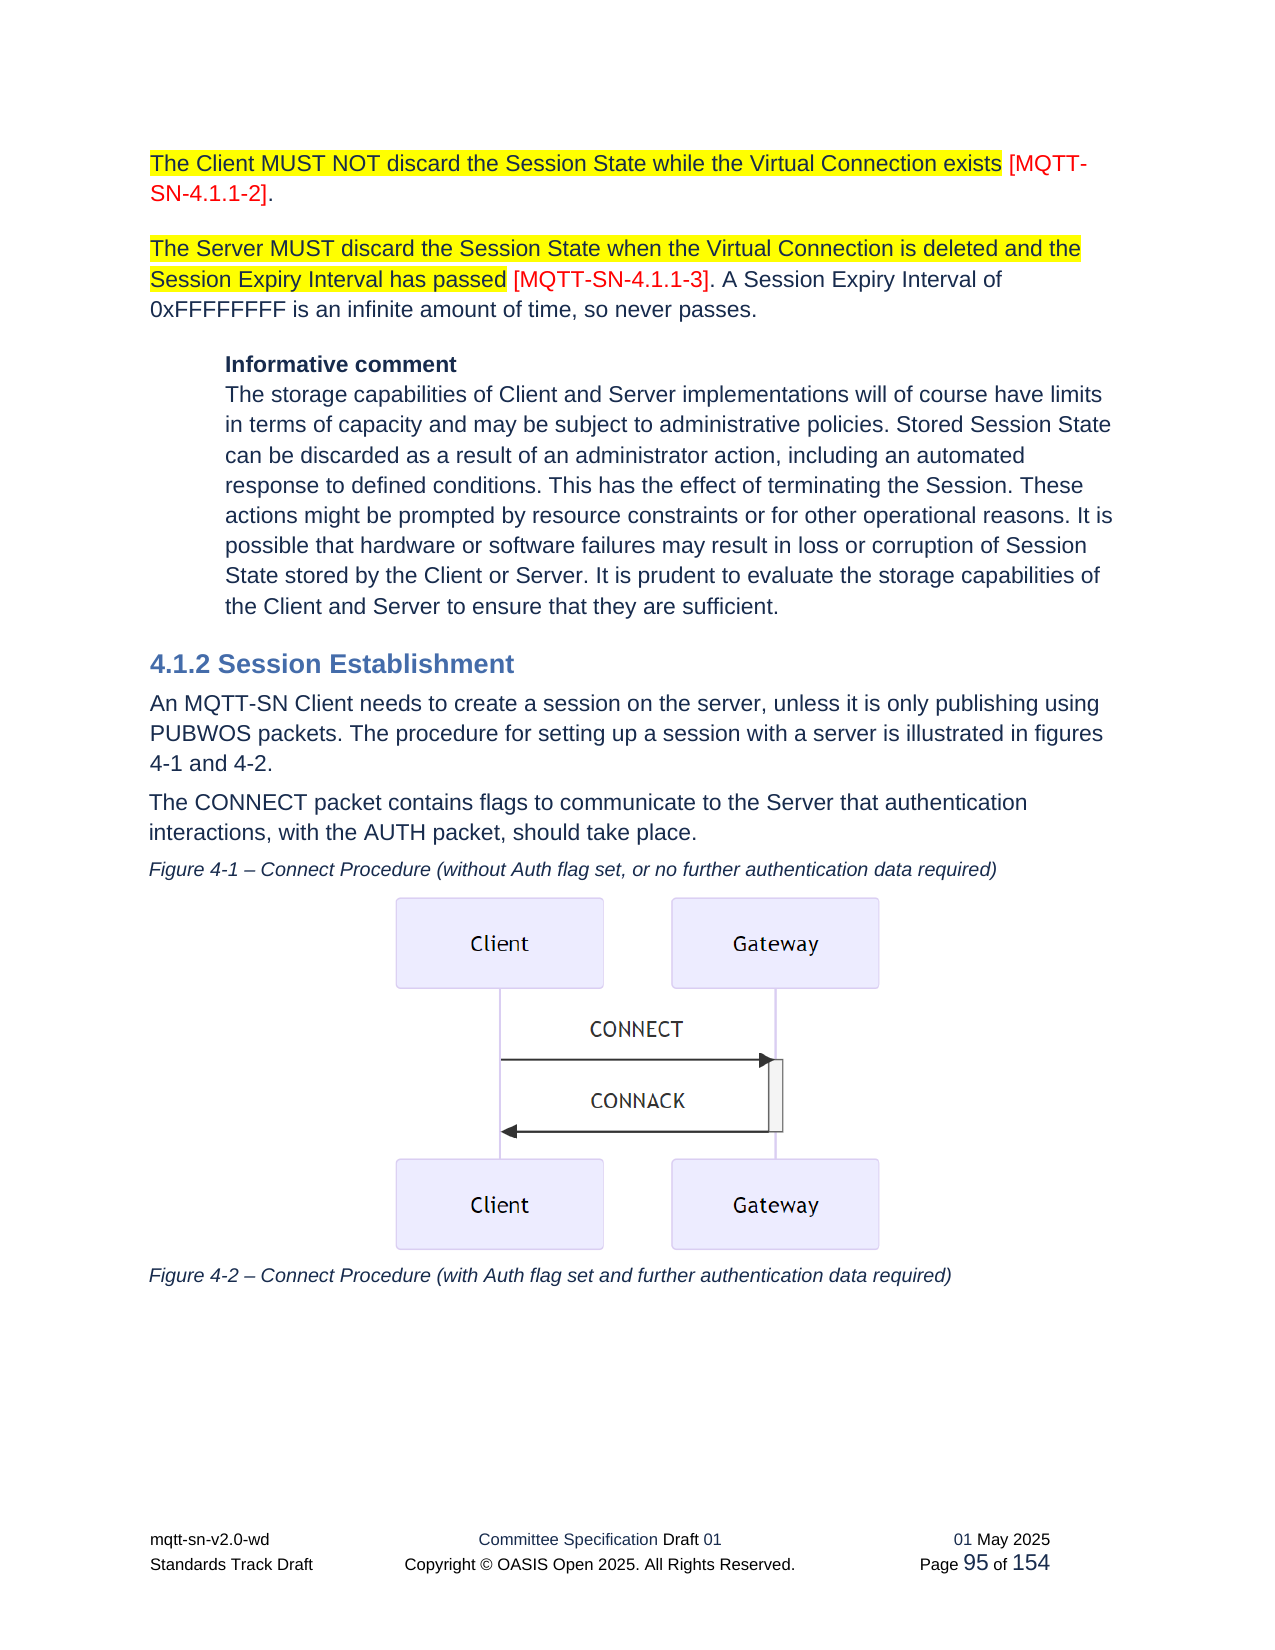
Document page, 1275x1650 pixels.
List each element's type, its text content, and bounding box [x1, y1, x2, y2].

text Informative comment [150, 351, 1125, 377]
text The CONNECT packet contains flags to communicate to the Server that authentication interactions, with the AUTH packet, should take place. [148, 789, 1124, 846]
text The Server MUST discard the Session State when the Virtual Connection is deleted and the Session Expiry Interval has passed [MQTT-SN-4.1.1-3]. A Session Expiry Interval of 0xFFFFFFFF is an infinite amount of time, so never passes. [150, 235, 1125, 322]
text The Client MUST NOT discard the Session State while the Virtual Connection exists [MQTT-SN-4.1.1-2]. [150, 150, 1125, 207]
text An MQTT-SN Client needs to create a session on the server, unless it is only publishing using PUBWOS packets. The procedure for setting up a session with a server is illustrated in figures 4-1 and 4-2. [149, 690, 1124, 777]
subtitle 4.1.2 Session Establishment [150, 648, 1124, 679]
text The storage capabilities of Client and Server implementations will of course have limits in terms of capacity and may be subject to administrative policies. Stored Session State can be discarded as a result of an administrator action, including an automated response to defined conditions. This has the effect of terminating the Session. These actions might be prompted by resource constraints or for other operational reasons. It is possible that hardware or software failures may result in loss or corruption of Session State stored by the Client or Server. It is prudent to evaluate the storage capabilities of the Client and Server to ensure that they are sufficient. [225, 381, 1125, 619]
text Figure 4-1 – Connect Procedure (without Auth flag set, or no further authentication data required) [148, 858, 1124, 880]
picture [386, 892, 888, 1255]
text Figure 4-2 – Connect Procedure (with Auth flag set and further authentication data required) [148, 1263, 1124, 1286]
